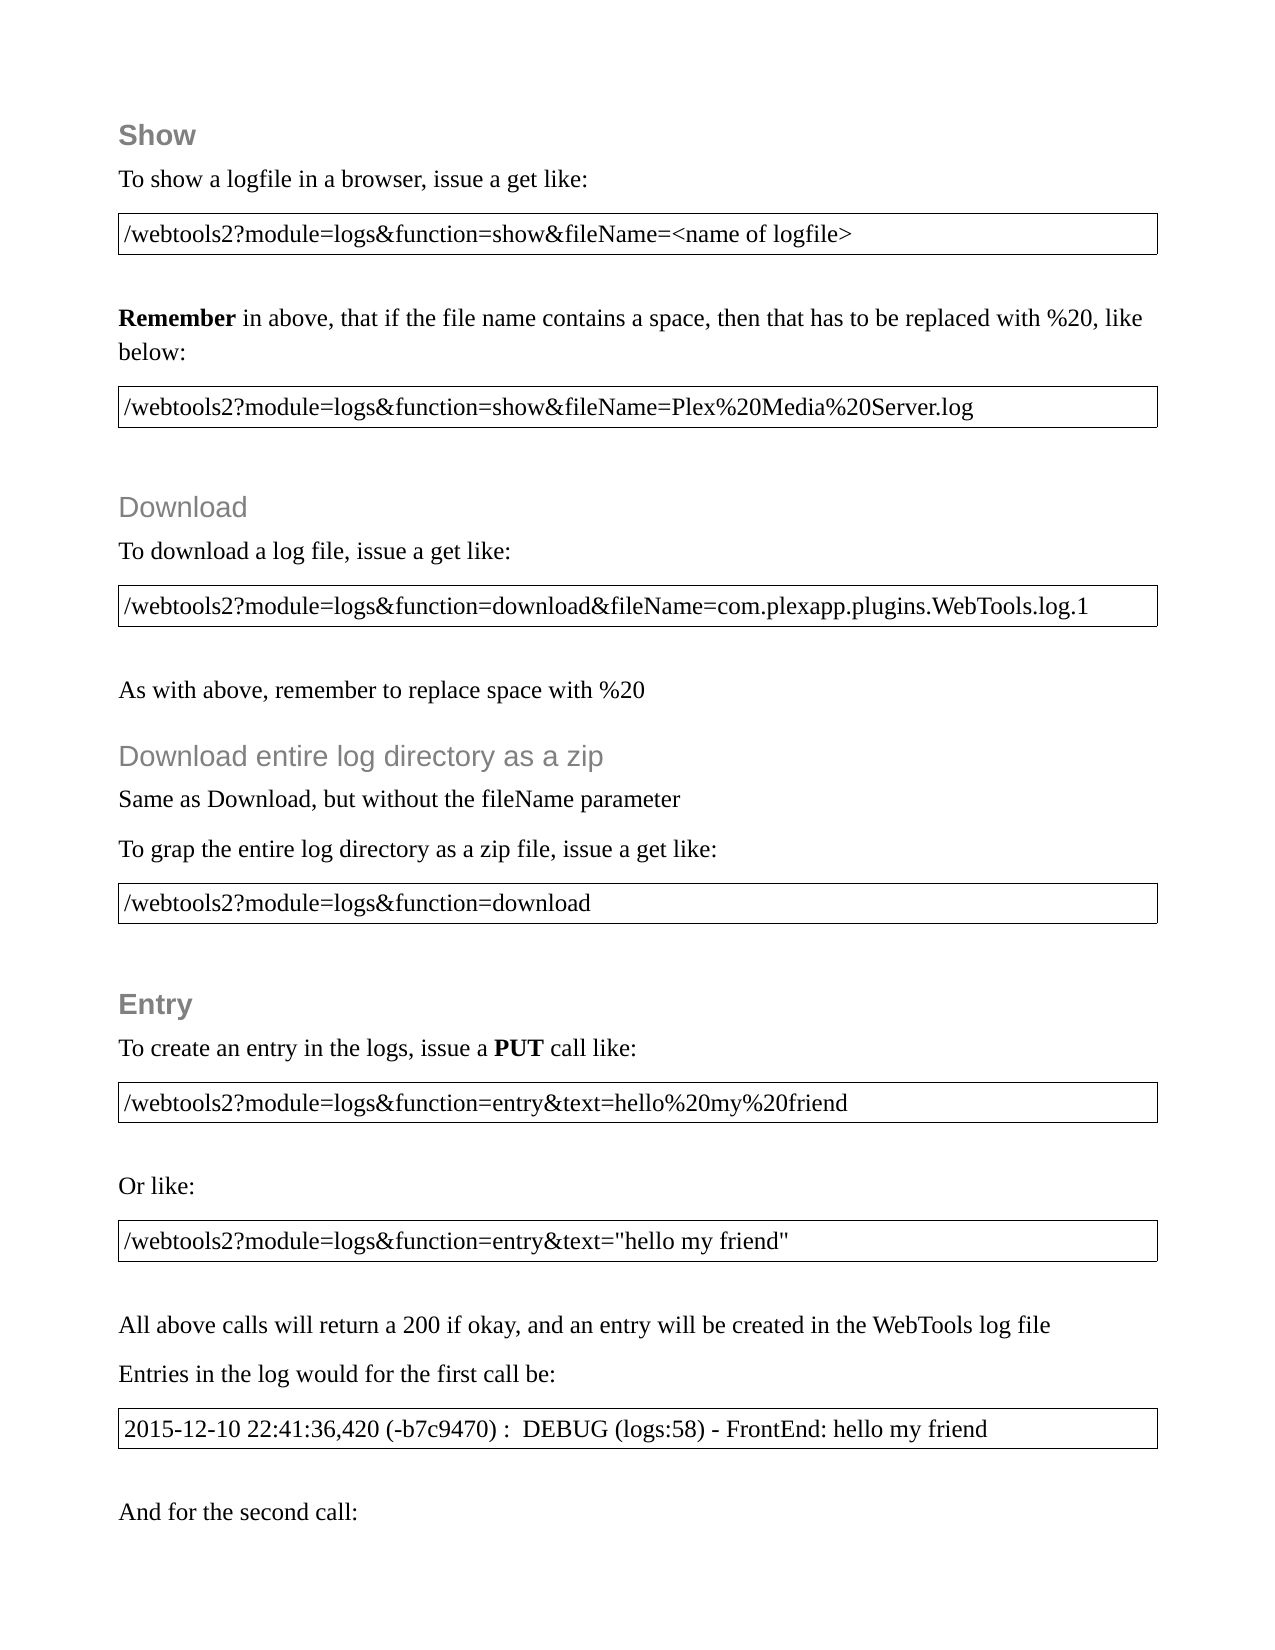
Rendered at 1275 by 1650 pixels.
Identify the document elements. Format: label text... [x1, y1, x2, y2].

table_header /webtools2?module=logs&function=entry&text="hello my friend" [119, 1221, 1157, 1261]
table_header /webtools2?module=logs&function=download [119, 884, 1157, 923]
text Entries in the log would for the first call be: [118, 1359, 1157, 1388]
table_header 2015-12-10 22:41:36,420 (-b7c9470) : DEBUG (logs:58) - FrontEnd: hello my friend [119, 1409, 1157, 1448]
subtitle Entry [118, 987, 1157, 1020]
text To grap the entire log directory as a zip file, issue a get like: [118, 834, 1157, 862]
subtitle Show [118, 118, 1157, 152]
table_header /webtools2?module=logs&function=entry&text=hello%20my%20friend [119, 1083, 1157, 1122]
text As with above, remember to replace space with %20 [118, 675, 1157, 704]
subtitle Download [118, 490, 1157, 524]
text Or like: [118, 1171, 1157, 1200]
text And for the second call: [118, 1497, 1157, 1526]
text To create an entry in the logs, issue a PUT call like: [118, 1033, 1157, 1062]
text To show a logfile in a browser, issue a get like: [118, 164, 1157, 193]
text Same as Download, but without the fileName parameter [118, 784, 1157, 813]
subtitle Download entire log directory as a zip [118, 738, 1157, 772]
table_header /webtools2?module=logs&function=download&fileName=com.plexapp.plugins.WebTools.log.1 [119, 586, 1157, 626]
table_header /webtools2?module=logs&function=show&fileName=Plex%20Media%20Server.log [119, 387, 1157, 427]
text All above calls will return a 200 if okay, and an entry will be created in the WebTools log file [118, 1310, 1157, 1339]
text Remember in above, that if the file name contains a space, then that has to be replaced with %20, like below: [118, 303, 1157, 366]
table_header /webtools2?module=logs&function=show&fileName=<name of logfile> [119, 214, 1157, 253]
text To download a log file, issue a get like: [118, 536, 1157, 565]
